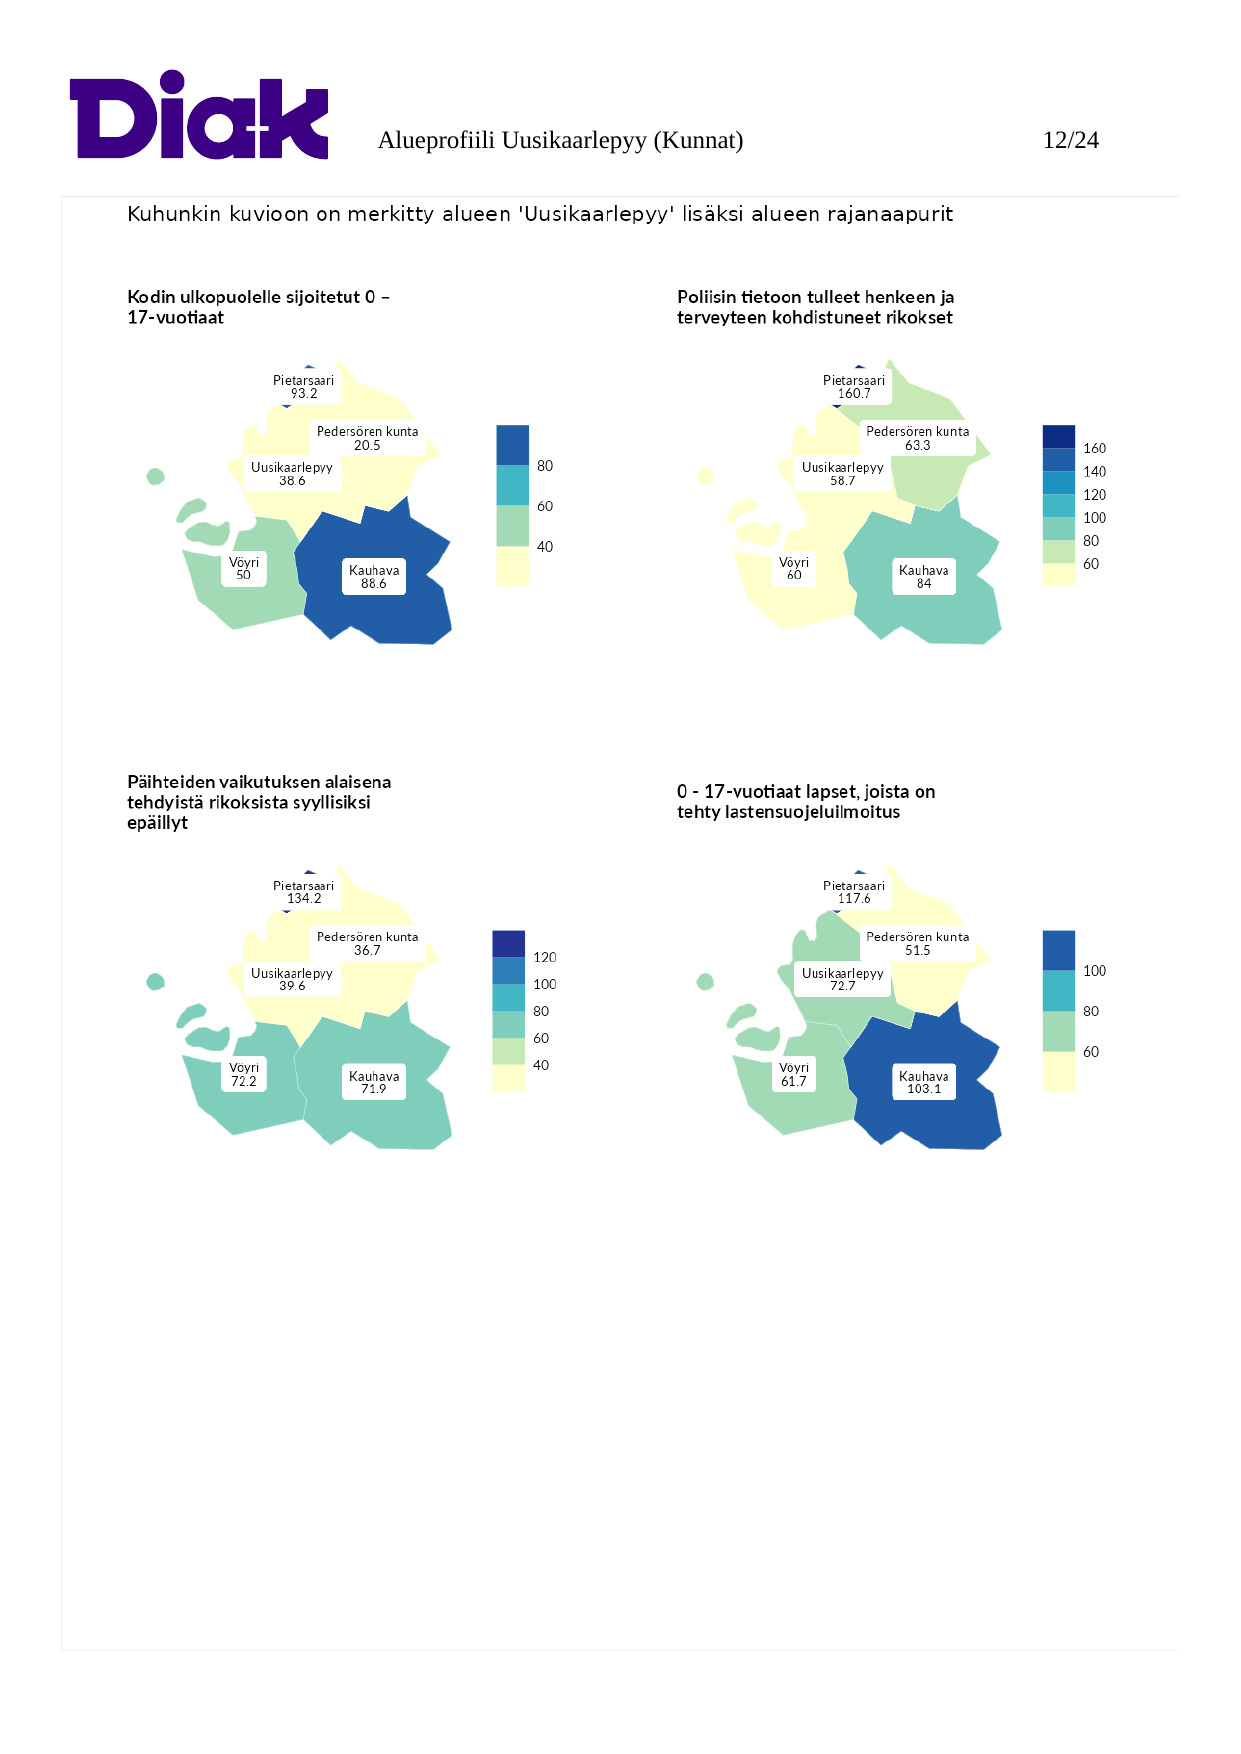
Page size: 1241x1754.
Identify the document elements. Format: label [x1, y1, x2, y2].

picture [61, 196, 1179, 1651]
